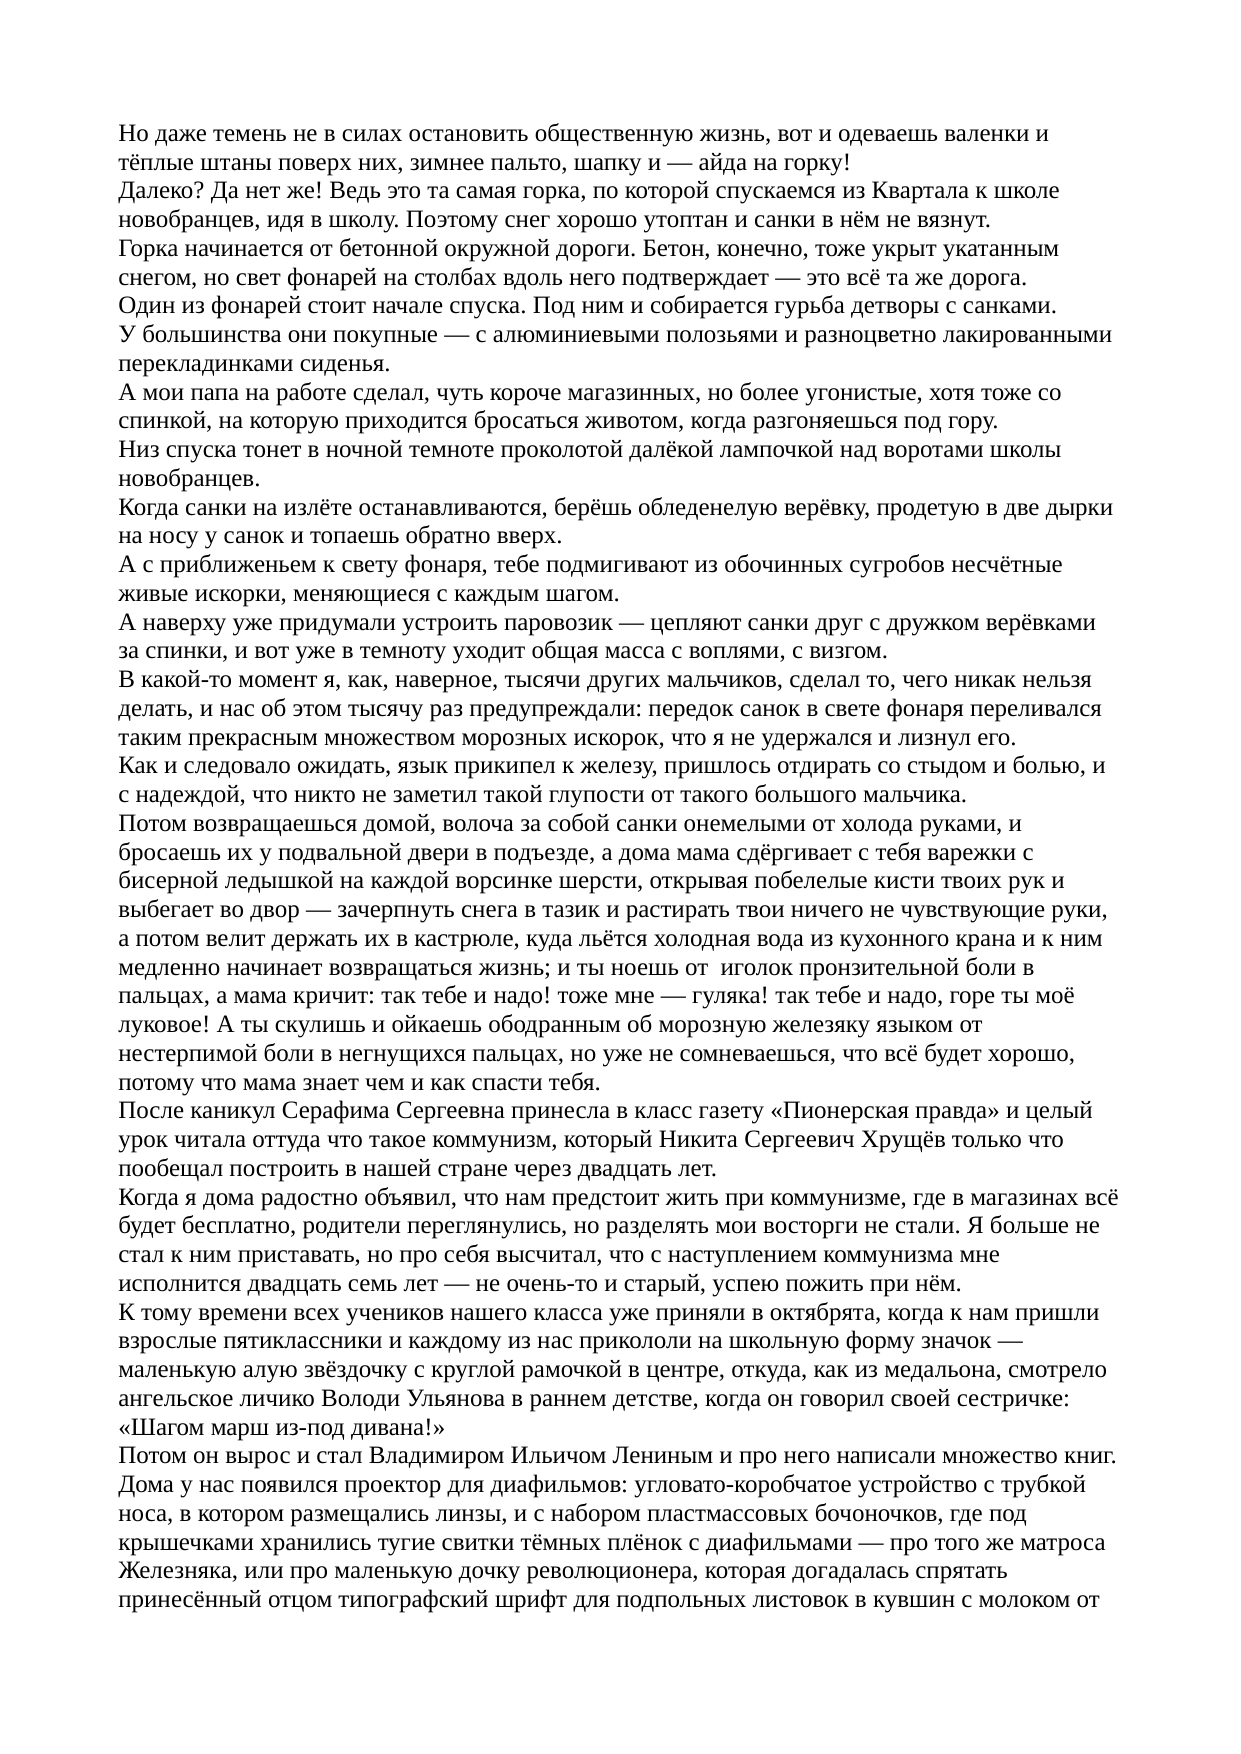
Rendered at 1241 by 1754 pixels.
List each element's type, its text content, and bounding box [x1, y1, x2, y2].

text Когда санки на излёте останавливаются, берёшь обледенелую верёвку, продетую в две дырки [118, 492, 1122, 521]
text на носу у санок и топаешь обратно вверх. [118, 521, 1122, 549]
text В какой-то момент я, как, наверное, тысячи других мальчиков, сделал то, чего никак нельзя делать, и нас об этом тысячу раз предупреждали: передок санок в свете фонаря переливался таким прекрасным множеством морозных искорок, что я не удержался и лизнул его. [118, 664, 1122, 751]
text А мои папа на работе сделал, чуть короче магазинных, но более угонистые, хотя тоже со спинкой, на которую приходится бросаться животом, когда разгоняешься под гору. [118, 377, 1122, 434]
text Когда я дома радостно объявил, что нам предстоит жить при коммунизме, где в магазинах всё будет бесплатно, родители переглянулись, но разделять мои восторги не стали. Я больше не стал к ним приставать, но про себя высчитал, что с наступлением коммунизма мне исполнится двадцать семь лет — не очень-то и старый, успею пожить при нём. [118, 1182, 1122, 1297]
text А с приближеньем к свету фонаря, тебе подмигивают из обочинных сугробов несчётные живые искорки, меняющиеся с каждым шагом. [118, 549, 1122, 607]
text А наверху уже придумали устроить паровозик — цепляют санки друг с дружком верёвками за спинки, и вот уже в темноту уходит общая масса с воплями, с визгом. [118, 607, 1122, 664]
text Один из фонарей стоит начале спуска. Под ним и собирается гурьба детворы с санками. [118, 291, 1122, 319]
text Горка начинается от бетонной окружной дороги. Бетон, конечно, тоже укрыт укатанным снегом, но свет фонарей на столбах вдоль него подтверждает — это всё та же дорога. [118, 233, 1122, 291]
text К тому времени всех учеников нашего класса уже приняли в октябрята, когда к нам пришли взрослые пятиклассники и каждому из нас прикололи на школьную форму значок — маленькую алую звёздочку с круглой рамочкой в центре, откуда, как из медальона, смотрело ангельское личико Володи Ульянова в раннем детстве, когда он говорил своей сестричке: «Шагом марш из-под дивана!» [118, 1297, 1122, 1441]
text Как и следовало ожидать, язык прикипел к железу, пришлось отдирать со стыдом и болью, и с надеждой, что никто не заметил такой глупости от такого большого мальчика. [118, 751, 1122, 808]
text Далеко? Да нет же! Ведь это та самая горка, по которой спускаемся из Квартала к школе новобранцев, идя в школу. Поэтому снег хорошо утоптан и санки в нём не вязнут. [118, 176, 1122, 233]
text Дома у нас появился проектор для диафильмов: угловато-коробчатое устройство с трубкой носа, в котором размещались линзы, и с набором пластмассовых бочоночков, где под крышечками хранились тугие свитки тёмных плёнок с диафильмами — про того же матроса Железняка, или про маленькую дочку революционера, которая догадалась спрятать принесённый отцом типографский шрифт для подпольных листовок в кувшин с молоком от [118, 1469, 1122, 1613]
text Низ спуска тонет в ночной темноте проколотой далёкой лампочкой над воротами школы новобранцев. [118, 434, 1122, 492]
text После каникул Серафима Сергеевна принесла в класс газету «Пионерская правда» и целый урок читала оттуда что такое коммунизм, который Никита Сергеевич Хрущёв только что пообещал построить в нашей стране через двадцать лет. [118, 1096, 1122, 1182]
text Потом он вырос и стал Владимиром Ильичом Лениным и про него написали множество книг. [118, 1441, 1122, 1469]
text У большинства они покупные — с алюминиевыми полозьями и разноцветно лакированными перекладинками сиденья. [118, 319, 1122, 377]
text Но даже темень не в силах остановить общественную жизнь, вот и одеваешь валенки и тёплые штаны поверх них, зимнее пальто, шапку и — айда на горку! [118, 118, 1122, 176]
text Потом возвращаешься домой, волоча за собой санки онемелыми от холода руками, и бросаешь их у подвальной двери в подъезде, а дома мама сдёргивает с тебя варежки с бисерной ледышкой на каждой ворсинке шерсти, открывая побелелые кисти твоих рук и выбегает во двор — зачерпнуть снега в тазик и растирать твои ничего не чувствующие руки, а потом велит держать их в кастрюле, куда льётся холодная вода из кухонного крана и к ним медленно начинает возвращаться жизнь; и ты ноешь от иголок пронзительной боли в пальцах, а мама кричит: так тебе и надо! тоже мне — гуляка! так тебе и надо, горе ты моё луковое! А ты скулишь и ойкаешь ободранным об морозную железяку языком от нестерпимой боли в негнущихся пальцах, но уже не сомневаешься, что всё будет хорошо, потому что мама знает чем и как спасти тебя. [118, 808, 1122, 1096]
